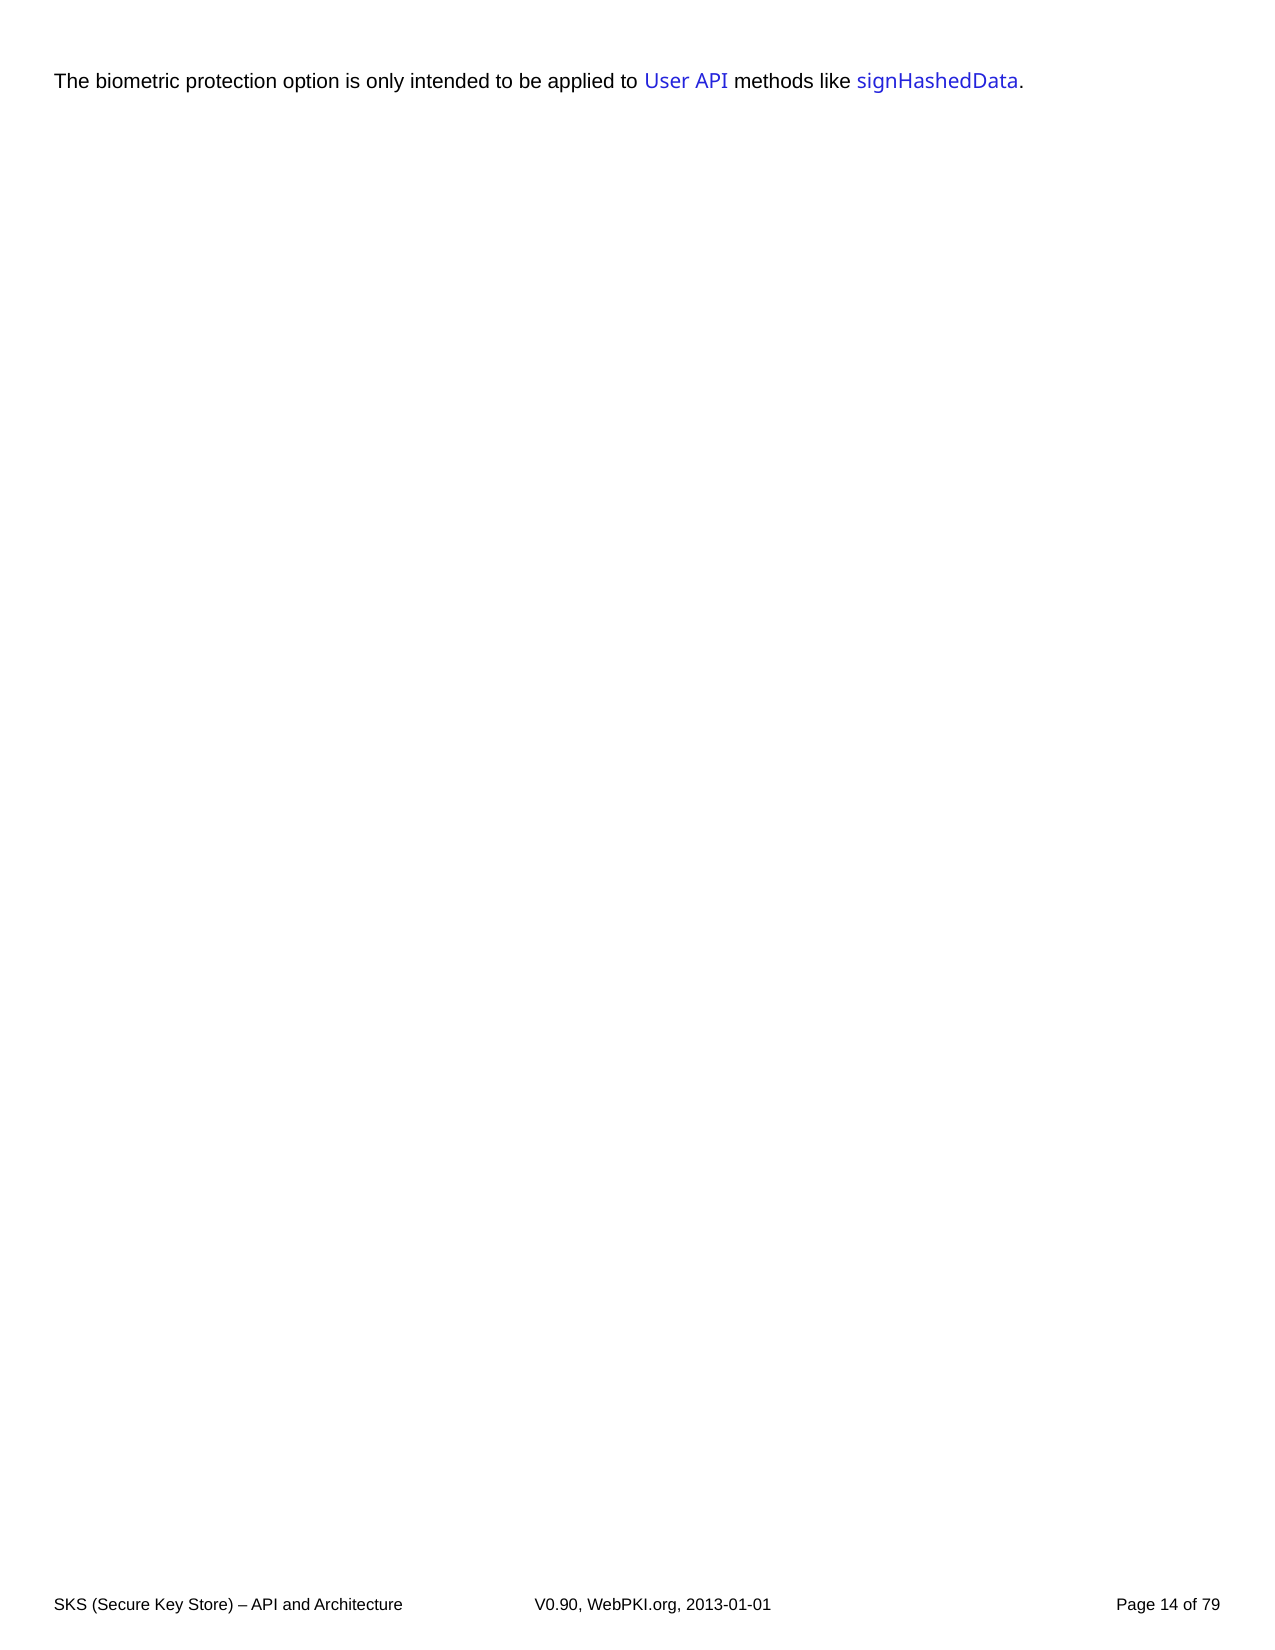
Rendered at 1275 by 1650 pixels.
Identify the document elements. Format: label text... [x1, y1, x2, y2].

text The biometric protection option is only intended to be applied to User API methods like signHashedData. [54, 66, 1221, 94]
